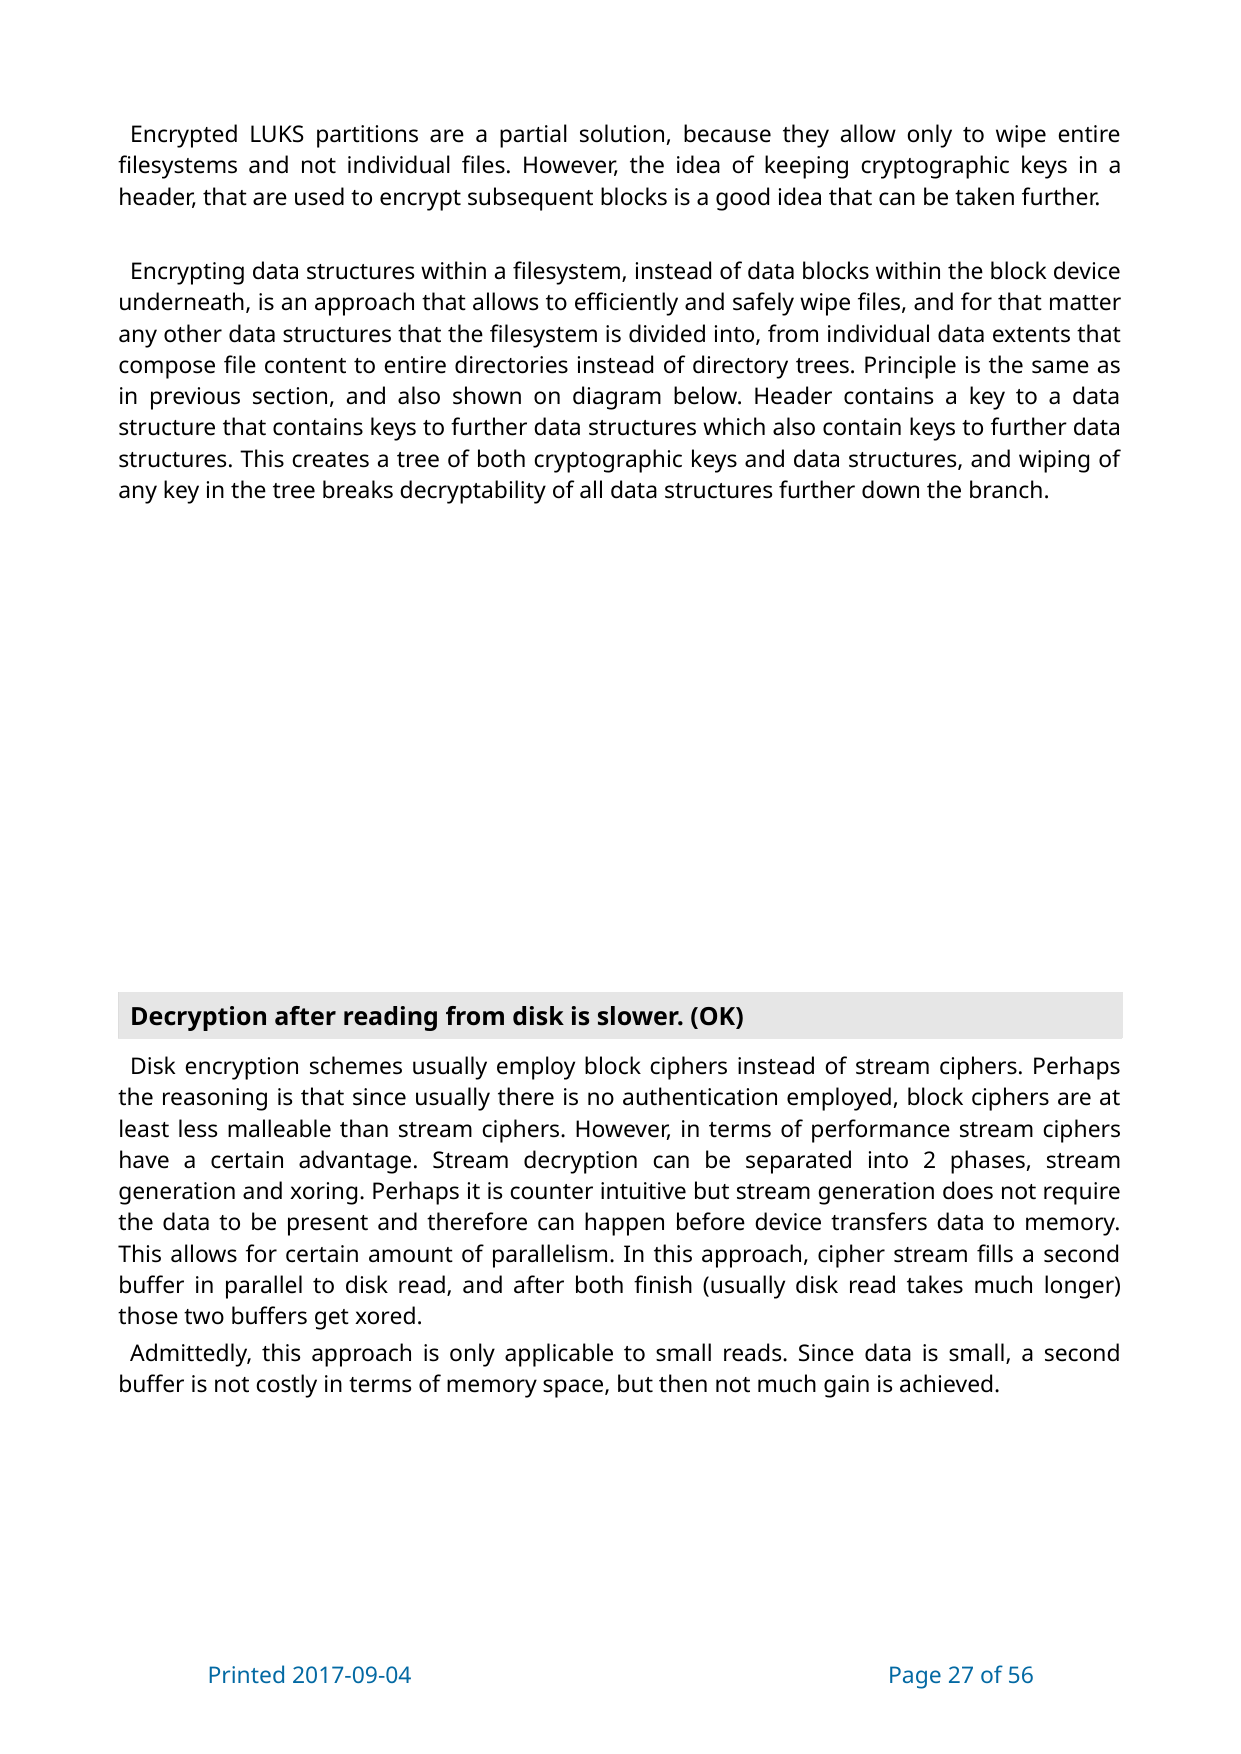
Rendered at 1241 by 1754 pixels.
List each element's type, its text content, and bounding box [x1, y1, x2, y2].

text Disk encryption schemes usually employ block ciphers instead of stream ciphers. Perhaps the reasoning is that since usually there is no authentication employed, block ciphers are at least less malleable than stream ciphers. However, in terms of performance stream ciphers have a certain advantage. Stream decryption can be separated into 2 phases, stream generation and xoring. Perhaps it is counter intuitive but stream generation does not require the data to be present and therefore can happen before device transfers data to memory. This allows for certain amount of parallelism. In this approach, cipher stream fills a second buffer in parallel to disk read, and after both finish (usually disk read takes much longer) those two buffers get xored. [118, 1050, 1122, 1331]
text Encrypting data structures within a filesystem, instead of data blocks within the block device underneath, is an approach that allows to efficiently and safely wipe files, and for that matter any other data structures that the filesystem is divided into, from individual data extents that compose file content to entire directories instead of directory trees. Principle is the same as in previous section, and also shown on diagram below. Header contains a key to a data structure that contains keys to further data structures which also contain keys to further data structures. This creates a tree of both cryptographic keys and data structures, and wiping of any key in the tree breaks decryptability of all data structures further down the branch. [118, 255, 1122, 505]
text Encrypted LUKS partitions are a partial solution, because they allow only to wipe entire filesystems and not individual files. However, the idea of keeping cryptographic keys in a header, that are used to encrypt subsequent blocks is a good idea that can be taken further. [118, 118, 1122, 212]
text Admittedly, this approach is only applicable to small reads. Since data is small, a second buffer is not costly in terms of memory space, but then not much gain is achieved. [118, 1337, 1122, 1400]
subtitle Decryption after reading from disk is slower. (OK) [119, 993, 1122, 1038]
